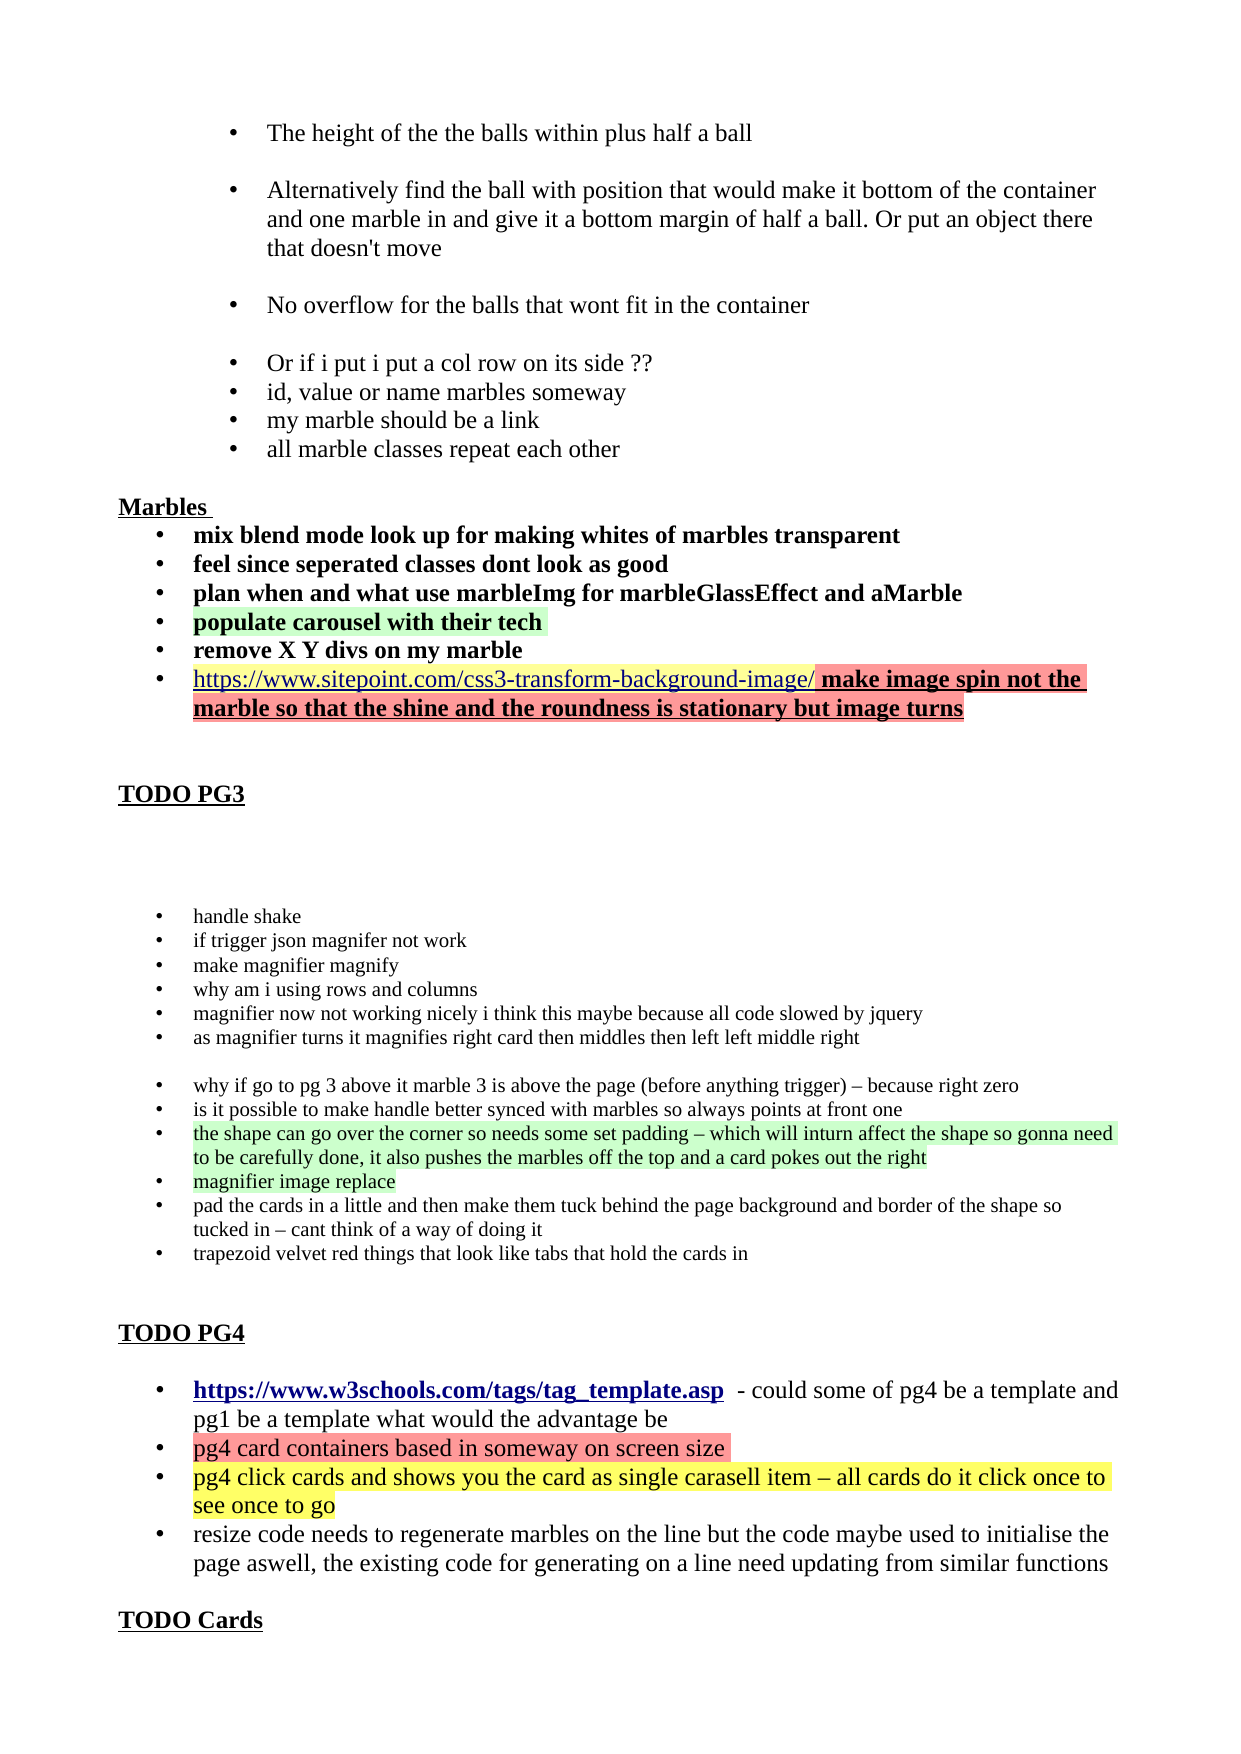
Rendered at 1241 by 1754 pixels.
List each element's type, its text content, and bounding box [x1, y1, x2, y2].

list pad the cards in a little and then make them tuck behind the page background and border of the shape so tucked in – cant think of a way of doing it [156, 1193, 1122, 1241]
list as magnifier turns it magnifies right card then middles then left left middle right [156, 1025, 1122, 1049]
text TODO PG3 [118, 779, 1122, 808]
list Or if i put i put a col row on its side ?? [229, 348, 1122, 377]
list No overflow for the balls that wont fit in the container [229, 291, 1122, 319]
text Marbles [118, 492, 1122, 521]
list magnifier image replace [156, 1169, 1122, 1193]
list populate carousel with their tech [156, 607, 1122, 636]
list why am i using rows and columns [156, 977, 1122, 1001]
list handle shake [156, 904, 1122, 928]
list trapezoid velvet red things that look like tabs that hold the cards in [156, 1241, 1122, 1265]
list feel since seperated classes dont look as good [156, 549, 1122, 578]
list the shape can go over the corner so needs some set padding – which will inturn affect the shape so gonna need to be carefully done, it also pushes the marbles off the top and a card pokes out the right [156, 1121, 1122, 1169]
text TODO Cards [118, 1606, 1122, 1634]
list pg4 click cards and shows you the card as single carasell item – all cards do it click once to see once to go [156, 1462, 1122, 1519]
list https://www.w3schools.com/tags/tag_template.asp - could some of pg4 be a template and pg1 be a template what would the advantage be [156, 1376, 1122, 1433]
list remove X Y divs on my marble [156, 636, 1122, 664]
list https://www.sitepoint.com/css3-transform-background-image/ make image spin not the marble so that the shine and the roundness is stationary but image turns [156, 664, 1122, 722]
list plan when and what use marbleImg for marbleGlassEffect and aMarble [156, 578, 1122, 607]
list mix blend mode look up for making whites of marbles transparent [156, 521, 1122, 549]
list Alternatively find the ball with position that would make it bottom of the container and one marble in and give it a bottom margin of half a ball. Or put an object there that doesn't move [229, 176, 1122, 262]
text TODO PG4 [118, 1318, 1122, 1347]
list why if go to pg 3 above it marble 3 is above the page (before anything trigger) – because right zero [156, 1073, 1122, 1097]
list make magnifier magnify [156, 952, 1122, 977]
list pg4 card containers based in someway on screen size [156, 1433, 1122, 1462]
list id, value or name marbles someway [229, 377, 1122, 406]
list magnifier now not working nicely i think this maybe because all code slowed by jquery [156, 1001, 1122, 1025]
list if trigger json magnifer not work [156, 928, 1122, 952]
list is it possible to make handle better synced with marbles so always points at front one [156, 1097, 1122, 1121]
list The height of the the balls within plus half a ball [229, 118, 1122, 147]
list all marble classes repeat each other [229, 434, 1122, 463]
list my marble should be a link [229, 406, 1122, 434]
list resize code needs to regenerate marbles on the line but the code maybe used to initialise the page aswell, the existing code for generating on a line need updating from similar functions [156, 1519, 1122, 1577]
